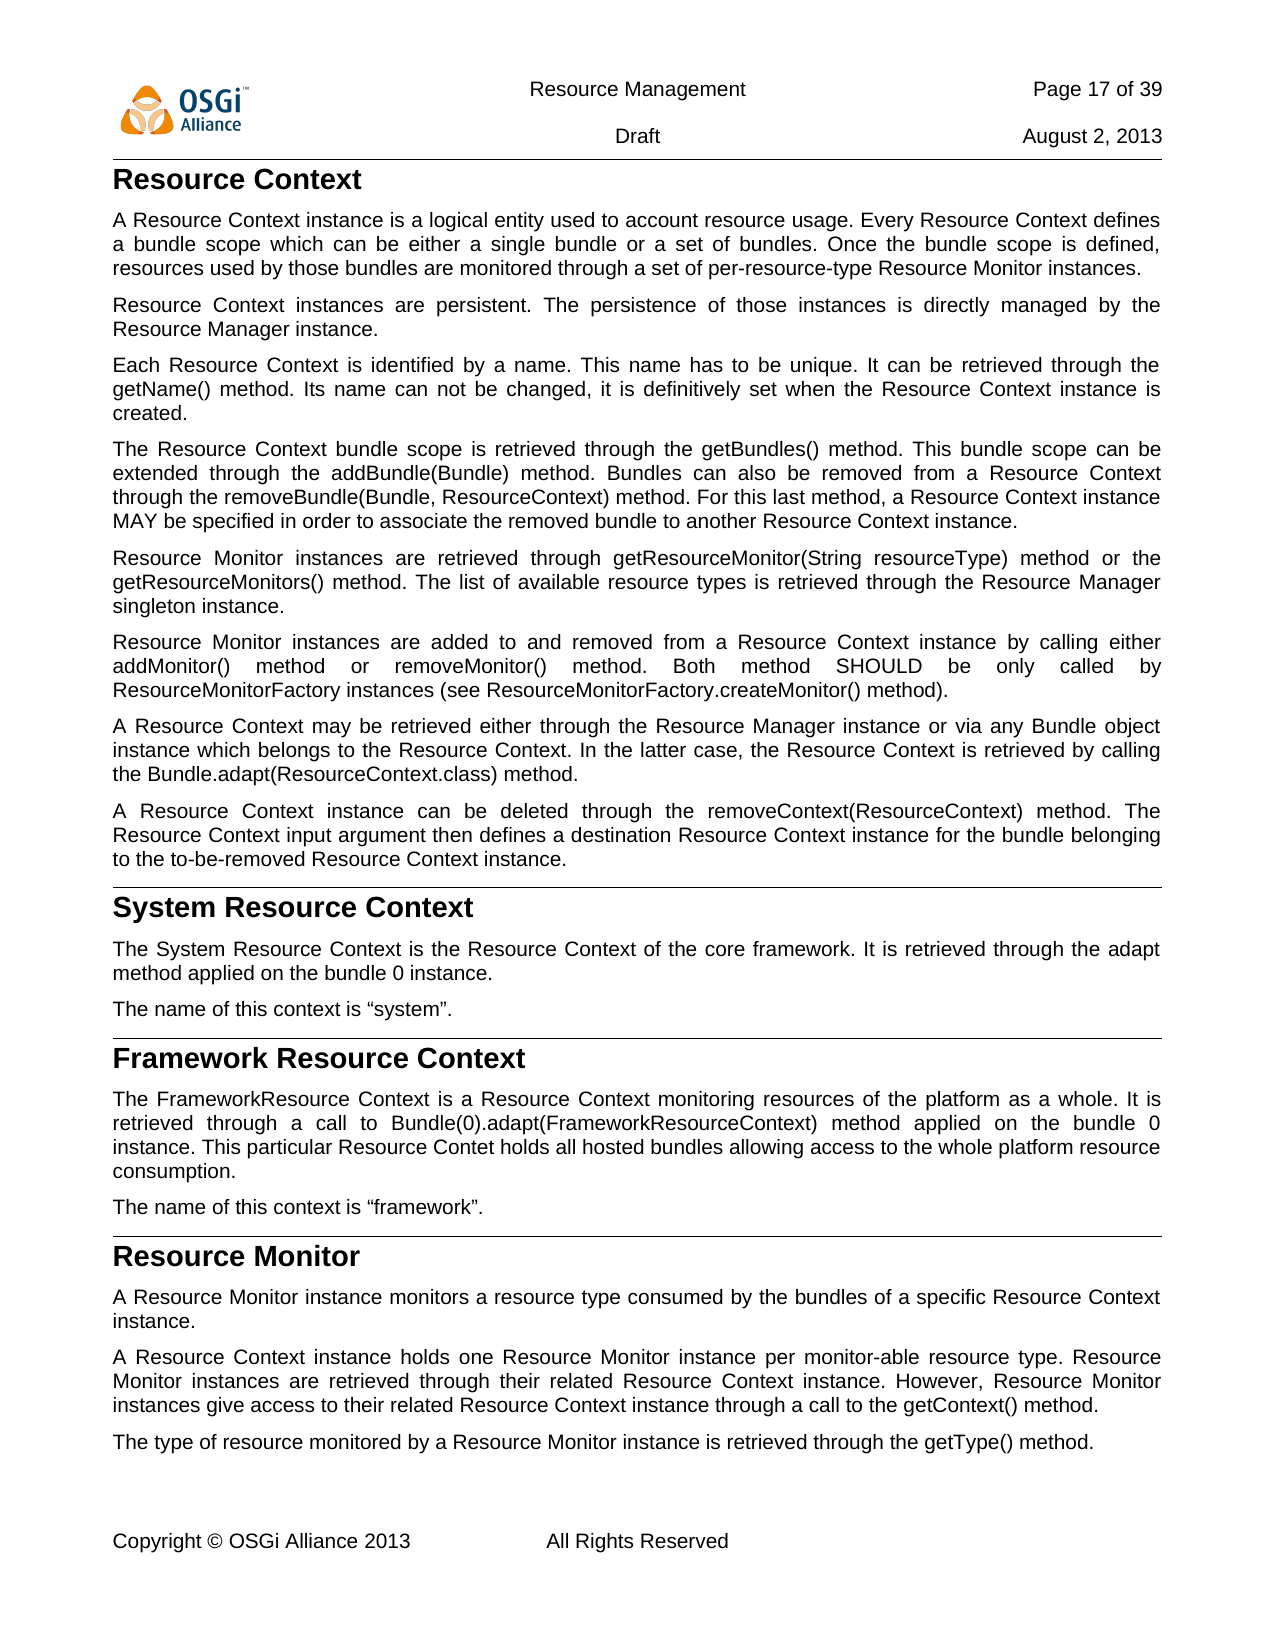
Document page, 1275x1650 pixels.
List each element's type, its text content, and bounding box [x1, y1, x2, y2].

text The System Resource Context is the Resource Context of the core framework. It is retrieved through the adapt method applied on the bundle 0 instance. [112, 936, 1162, 984]
text A Resource Monitor instance monitors a resource type consumed by the bundles of a specific Resource Context instance. [112, 1285, 1162, 1333]
text The name of this context is “framework”. [112, 1195, 1162, 1219]
text A Resource Context instance is a logical entity used to account resource usage. Every Resource Context defines a bundle scope which can be either a single bundle or a set of bundles. Once the bundle scope is defined, resources used by those bundles are monitored through a set of per-resource-type Resource Monitor instances. [112, 208, 1162, 280]
text The FrameworkResource Context is a Resource Context monitoring resources of the platform as a whole. It is retrieved through a call to Bundle(0).adapt(FrameworkResourceContext) method applied on the bundle 0 instance. This particular Resource Contet holds all hosted bundles allowing access to the whole platform resource consumption. [112, 1087, 1162, 1182]
text The type of resource monitored by a Resource Monitor instance is retrieved through the getType() method. [112, 1429, 1162, 1453]
picture [113, 78, 257, 142]
text Resource Monitor instances are retrieved through getResourceMonitor(String resourceType) method or the getResourceMonitors() method. The list of available resource types is retrieved through the Resource Manager singleton instance. [112, 546, 1162, 617]
text A Resource Context instance holds one Resource Monitor instance per monitor-able resource type. Resource Monitor instances are retrieved through their related Resource Context instance. However, Resource Monitor instances give access to their related Resource Context instance through a call to the getContext() method. [112, 1345, 1162, 1417]
subtitle Resource Context [112, 160, 1162, 196]
text A Resource Context may be retrieved either through the Resource Manager instance or via any Bundle object instance which belongs to the Resource Context. In the latter case, the Resource Context is retrieved by calling the Bundle.adapt(ResourceContext.class) method. [112, 714, 1162, 786]
subtitle Resource Monitor [112, 1237, 1162, 1272]
text Each Resource Context is identified by a name. This name has to be unique. It can be retrieved through the getName() method. Its name can not be changed, it is definitively set when the Resource Context instance is created. [112, 353, 1162, 425]
text Resource Context instances are persistent. The persistence of those instances is directly managed by the Resource Manager instance. [112, 292, 1162, 340]
text Resource Monitor instances are added to and removed from a Resource Context instance by calling either addMonitor() method or removeMonitor() method. Both method SHOULD be only called by ResourceMonitorFactory instances (see ResourceMonitorFactory.createMonitor() method). [112, 630, 1162, 702]
subtitle Framework Resource Context [112, 1039, 1162, 1074]
subtitle System Resource Context [112, 888, 1162, 924]
text The Resource Context bundle scope is retrieved through the getBundles() method. This bundle scope can be extended through the addBundle(Bundle) method. Bundles can also be removed from a Resource Context through the removeBundle(Bundle, ResourceContext) method. For this last method, a Resource Context instance MAY be specified in order to associate the removed bundle to another Resource Context instance. [112, 437, 1162, 533]
text A Resource Context instance can be deleted through the removeContext(ResourceContext) method. The Resource Context input argument then defines a destination Resource Context instance for the bundle belonging to the to-be-removed Resource Context instance. [112, 799, 1162, 871]
text The name of this context is “system”. [112, 997, 1162, 1021]
